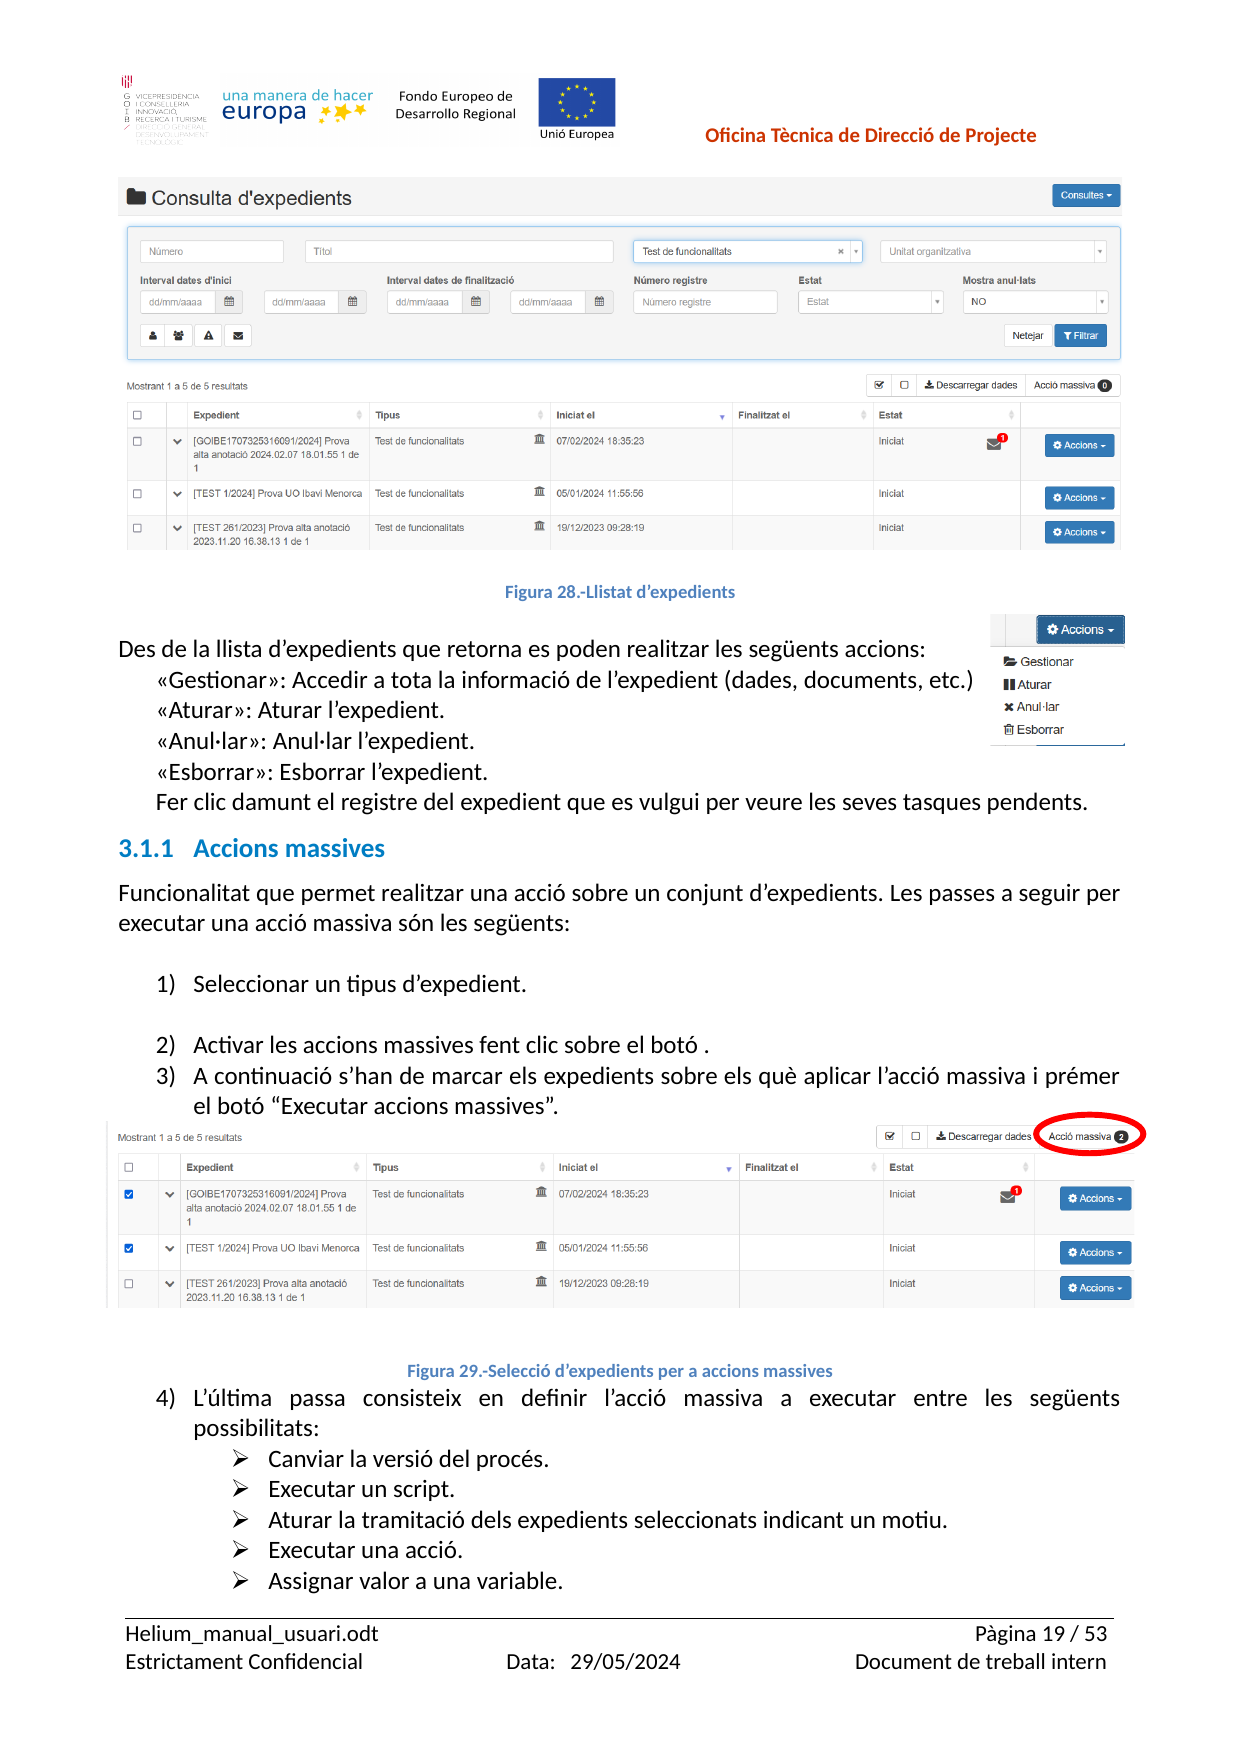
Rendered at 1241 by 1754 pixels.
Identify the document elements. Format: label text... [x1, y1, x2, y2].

text «Anul·lar»: Anul·lar l’expedient. [118, 725, 1122, 756]
text «Gestionar»: Accedir a tota la informació de l’expedient (dades, documents, etc.) [156, 664, 990, 695]
text Figura 29.-Selecció d’expedients per a accions massives [118, 1359, 1122, 1382]
text «Aturar»: Aturar l’expedient. [118, 695, 990, 725]
list A continuació s’han de marcar els expedients sobre els què aplicar l’acció massiva i prémer el botó “Executar accions massives”. [156, 1060, 1122, 1121]
picture [1040, 1121, 1135, 1150]
text Figura 28.-Llistat d’expedients [118, 580, 1122, 603]
list Activar les accions massives fent clic sobre el botó . [156, 1029, 1122, 1060]
text «Esborrar»: Esborrar l’expedient. [118, 756, 1122, 786]
list Aturar la tramitació dels expedients seleccionats indicant un motiu. [231, 1504, 1122, 1534]
list Executar un script. [231, 1473, 1122, 1504]
text Funcionalitat que permet realitzar una acció sobre un conjunt d’expedients. Les passes a seguir per executar una acció massiva són les següents: [118, 877, 1122, 938]
subtitle Accions massives [118, 831, 1122, 864]
text Des de la llista d’expedients que retorna es poden realitzar les següents accions: [118, 634, 990, 664]
text Fer clic damunt el registre del expedient que es vulgui per veure les seves tasques pendents. [156, 786, 1122, 817]
picture [990, 614, 1125, 746]
list Canviar la versió del procés. [231, 1443, 1122, 1473]
list Executar una acció. [231, 1534, 1122, 1565]
list Assignar valor a una variable. [231, 1565, 1122, 1596]
picture [105, 1121, 1135, 1308]
picture [118, 73, 213, 147]
picture [118, 177, 1123, 550]
list Seleccionar un tipus d’expedient. [156, 968, 1122, 999]
list L’última passa consisteix en definir l’acció massiva a executar entre les següents possibilitats: [156, 1382, 1122, 1443]
picture [219, 73, 621, 147]
